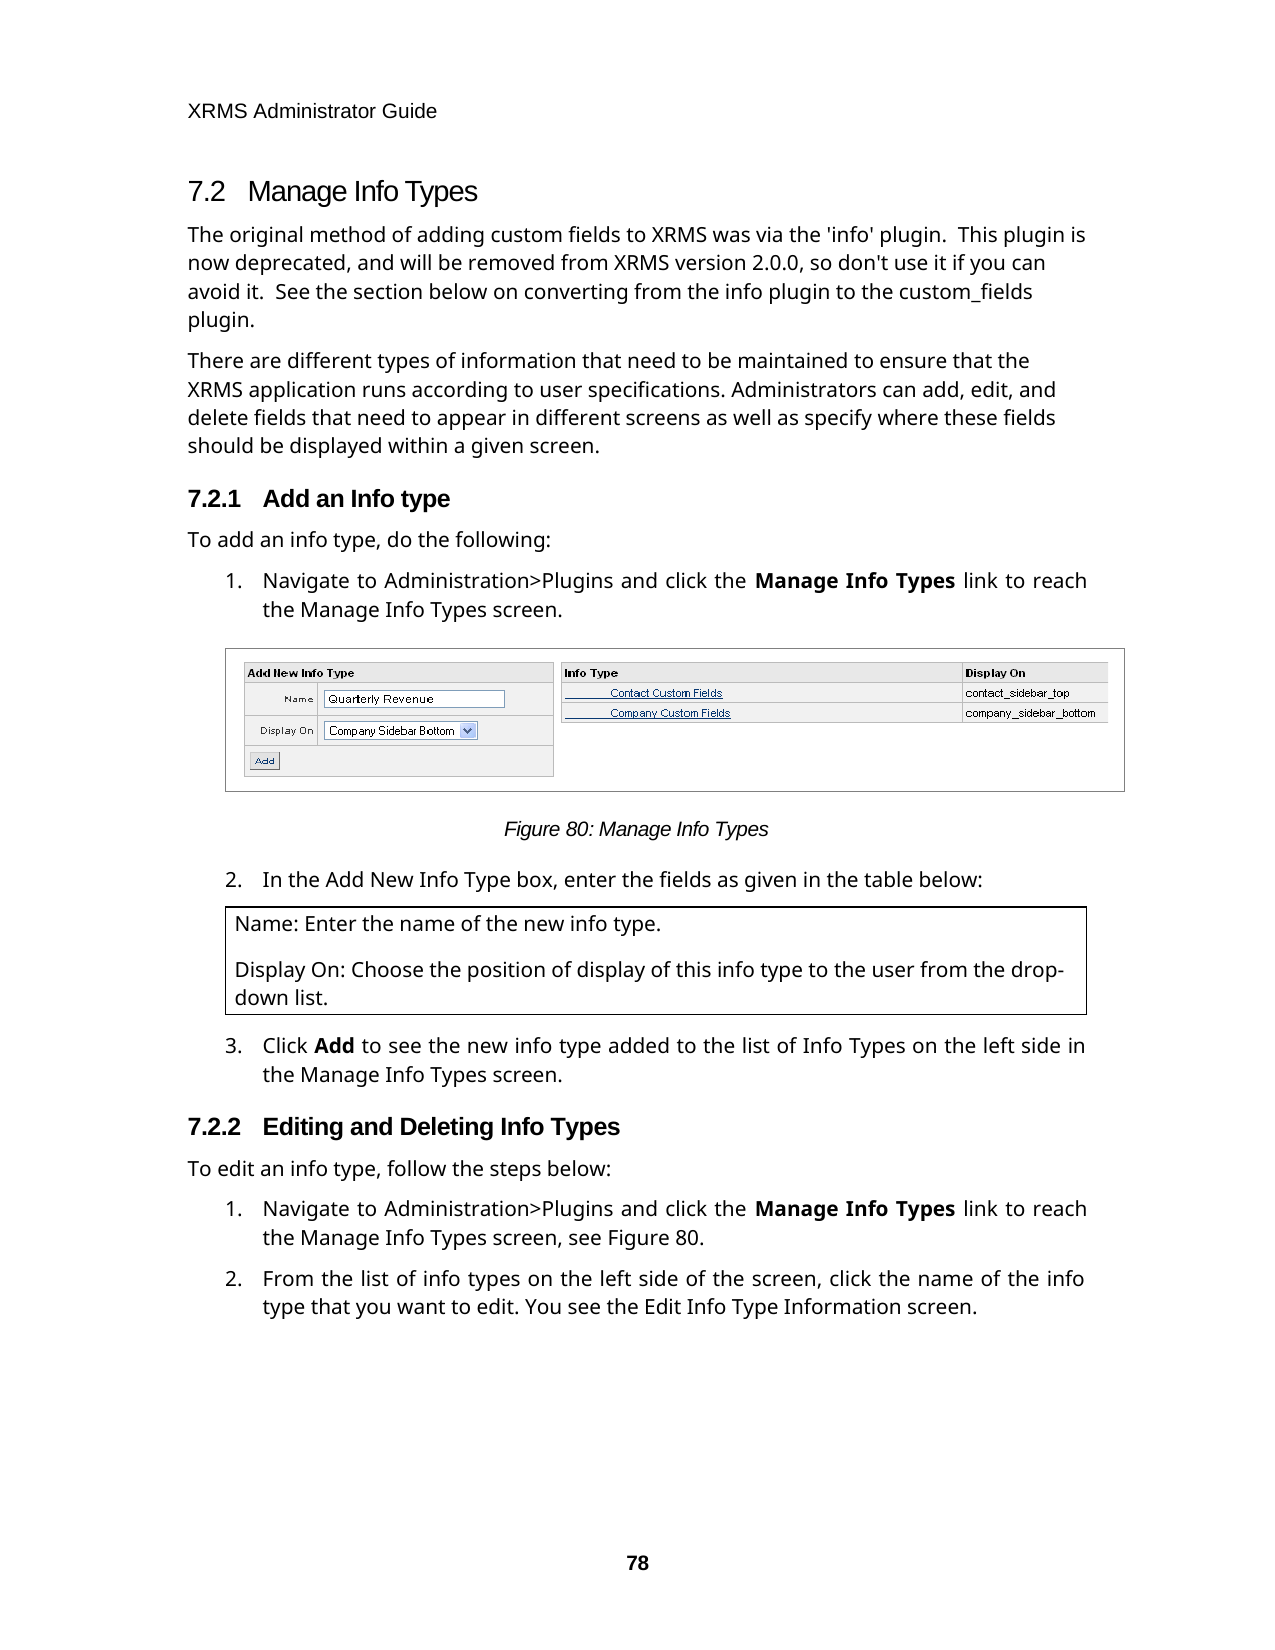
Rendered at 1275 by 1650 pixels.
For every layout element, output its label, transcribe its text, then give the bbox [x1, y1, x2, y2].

list Navigate to Administration>Plugins and click the Manage Info Types link to reach the Manage Info Types screen. [225, 566, 1087, 623]
subtitle Add an Info type [187, 485, 1087, 513]
picture [241, 657, 1109, 784]
list Navigate to Administration>Plugins and click the Manage Info Types link to reach the Manage Info Types screen, see Figure 80. [225, 1194, 1087, 1251]
list From the list of info types on the left side of the screen, click the name of the info type that you want to edit. You see the Edit Info Type Information screen. [225, 1264, 1087, 1321]
text Figure 80: Manage Info Types [187, 817, 1087, 841]
list Display On: Choose the position of display of this info type to the user from the drop-down list. [226, 952, 1086, 1014]
list Click Add to see the new info type added to the list of Info Types on the left side in the Manage Info Types screen. [225, 1031, 1087, 1088]
subtitle Manage Info Types [187, 175, 1087, 208]
text The original method of adding custom fields to XRMS was via the 'info' plugin. This plugin is now deprecated, and will be removed from XRMS version 2.0.0, so don't use it if you can avoid it. See the section below on converting from the info plugin to the custom_fields plugin. [187, 220, 1087, 334]
text There are different types of information that need to be maintained to ensure that the XRMS application runs according to user specifications. Administrators can add, edit, and delete fields that need to appear in different screens as well as specify where these fields should be displayed within a given screen. [187, 346, 1087, 460]
list In the Add New Info Type box, enter the fields as given in the table below: [225, 866, 1087, 894]
list Name: Enter the name of the new info type. [226, 908, 1086, 938]
text To add an info type, do the following: [187, 526, 1087, 554]
text To edit an info type, follow the steps below: [187, 1154, 1087, 1182]
subtitle Editing and Deleting Info Types [187, 1113, 1087, 1141]
